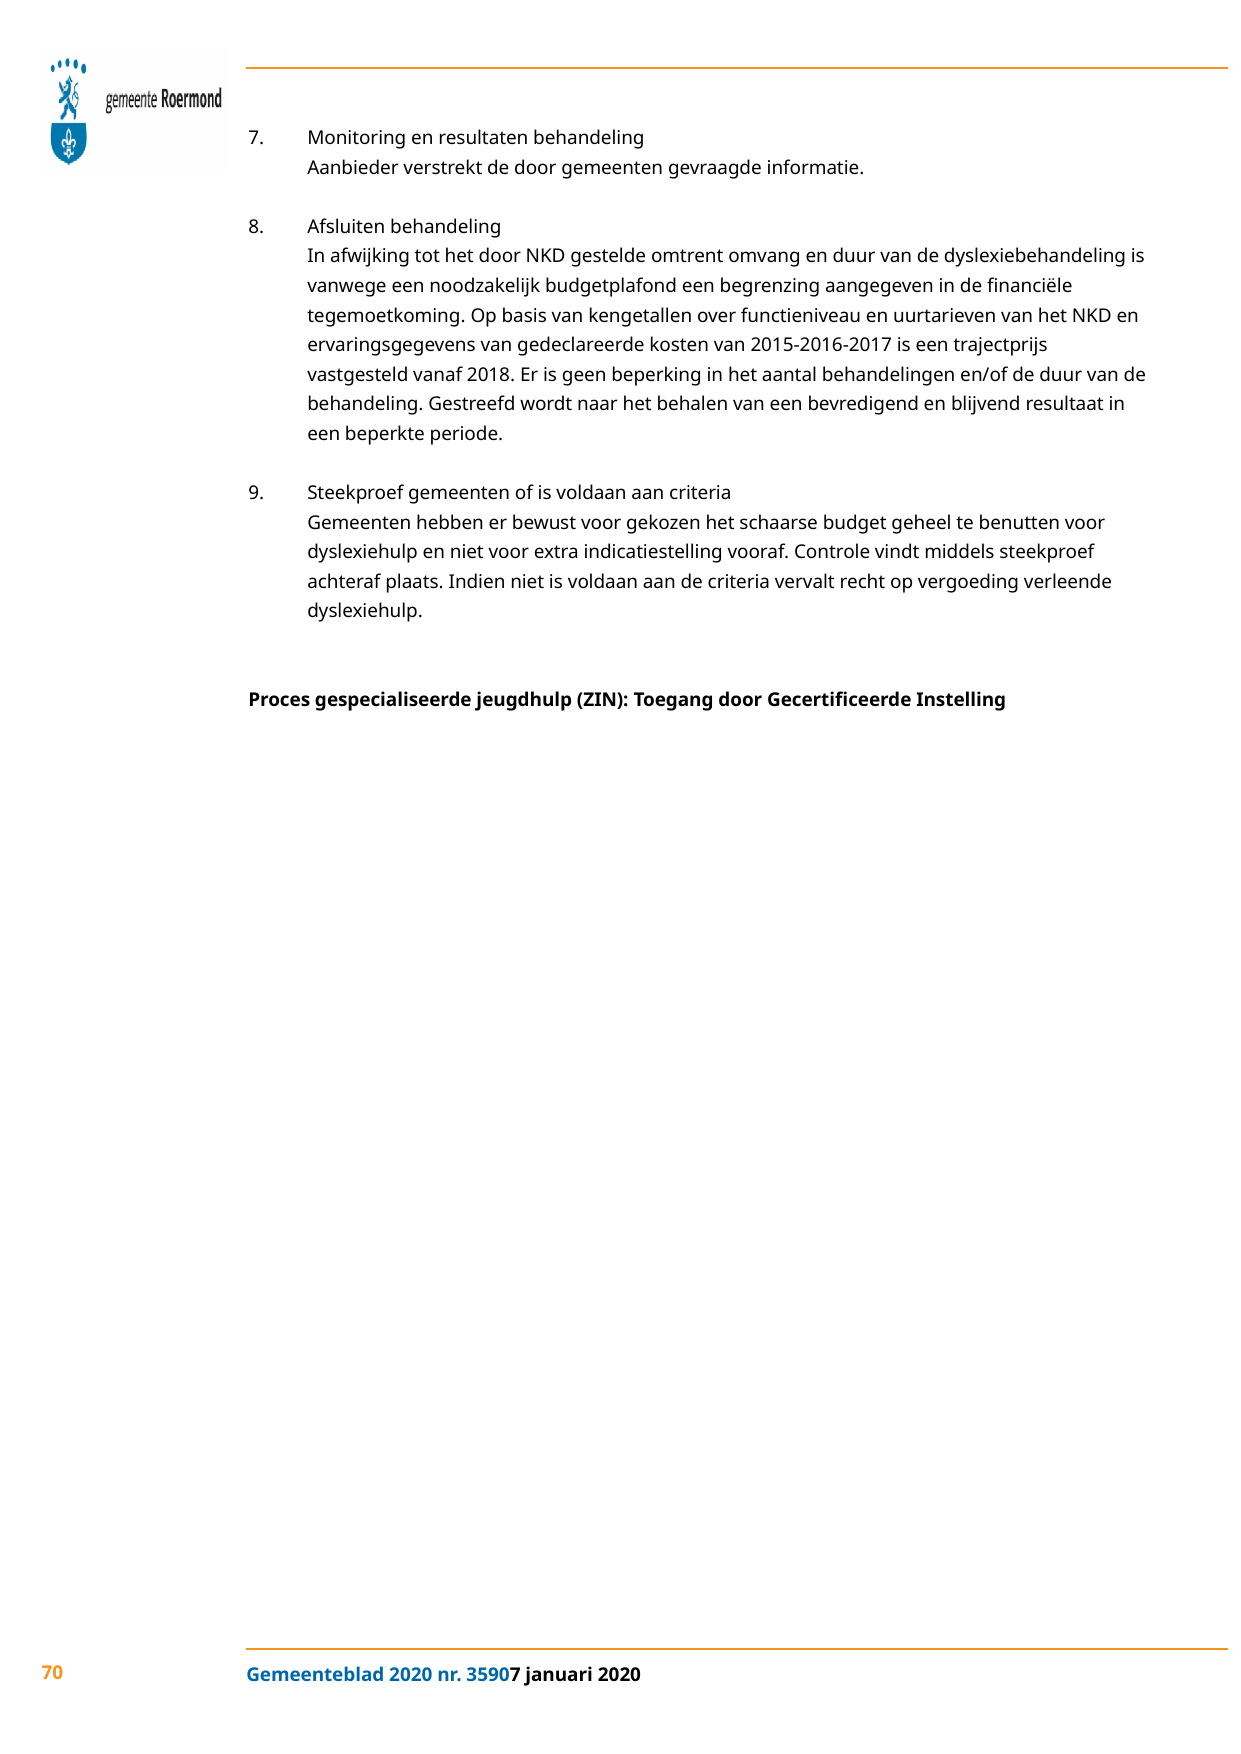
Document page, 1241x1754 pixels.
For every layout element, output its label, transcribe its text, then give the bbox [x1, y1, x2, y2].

list Afsluiten behandeling [248, 213, 1152, 239]
text Proces gespecialiseerde jeugdhulp (ZIN): Toegang door Gecertificeerde Instelling [248, 686, 1152, 712]
list Monitoring en resultaten behandeling [248, 124, 1152, 150]
list Steekproef gemeenten of is voldaan aan criteria [248, 479, 1152, 505]
picture [41, 47, 231, 172]
list In afwijking tot het door NKD gestelde omtrent omvang en duur van de dyslexiebehandeling is vanwege een noodzakelijk budgetplafond een begrenzing aangegeven in de financiële tegemoetkoming. Op basis van kengetallen over functieniveau en uurtarieven van het NKD en ervaringsgegevens van gedeclareerde kosten van 2015-2016-2017 is een trajectprijs vastgesteld vanaf 2018. Er is geen beperking in het aantal behandelingen en/of de duur van de behandeling. Gestreefd wordt naar het behalen van een bevredigend en blijvend resultaat in een beperkte periode. [248, 243, 1152, 446]
list Aanbieder verstrekt de door gemeenten gevraagde informatie. [248, 154, 1152, 180]
list Gemeenten hebben er bewust voor gekozen het schaarse budget geheel te benutten voor dyslexiehulp en niet voor extra indicatiestelling vooraf. Controle vindt middels steekproef achteraf plaats. Indien niet is voldaan aan de criteria vervalt recht op vergoeding verleende dyslexiehulp. [248, 509, 1152, 623]
